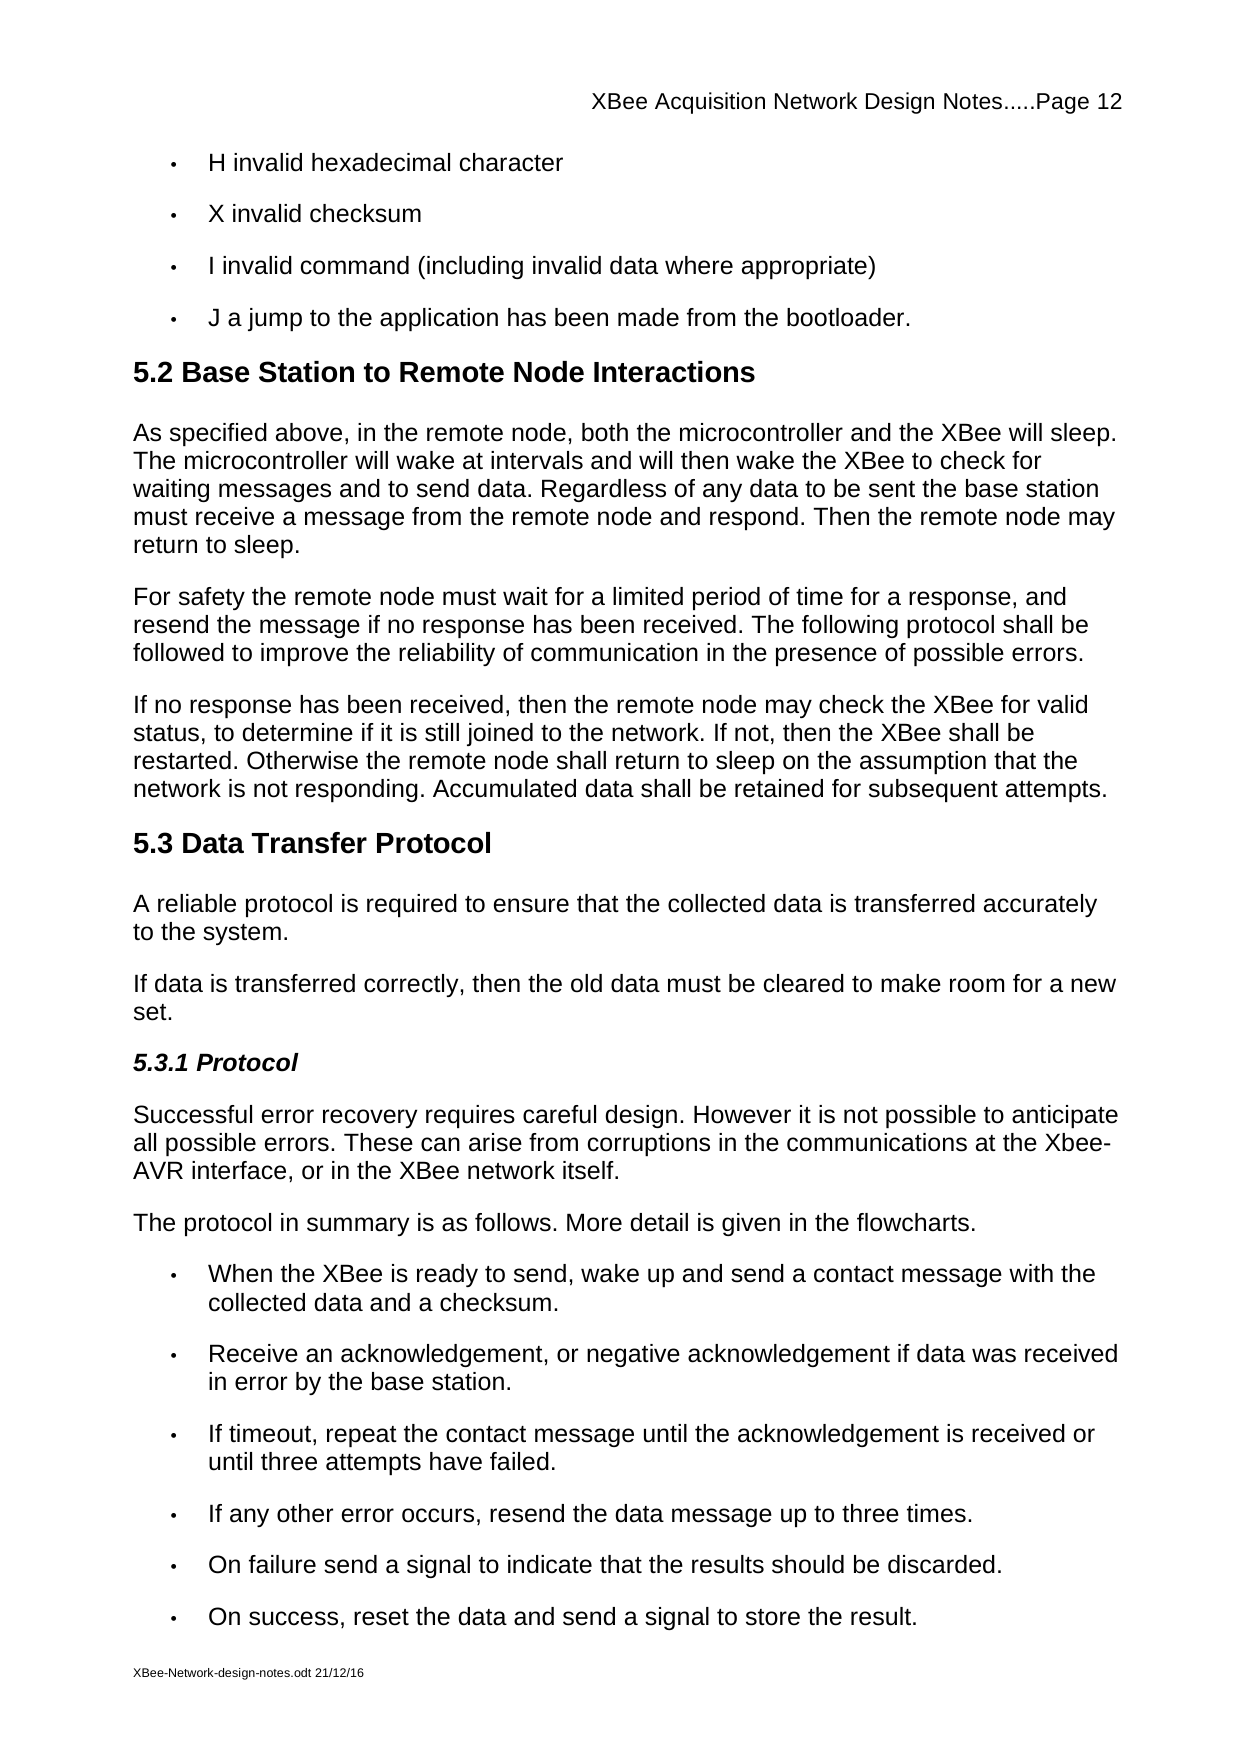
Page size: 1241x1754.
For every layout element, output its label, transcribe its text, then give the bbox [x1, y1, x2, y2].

list If any other error occurs, resend the data message up to three times. [170, 1499, 1123, 1527]
text If no response has been received, then the remote node may check the XBee for valid status, to determine if it is still joined to the network. If not, then the XBee shall be restarted. Otherwise the remote node shall return to sleep on the assumption that the network is not responding. Accumulated data shall be retained for subsequent attempts. [133, 691, 1123, 803]
subtitle Base Station to Remote Node Interactions [133, 356, 1123, 389]
subtitle Data Transfer Protocol [133, 827, 1123, 860]
list If timeout, repeat the contact message until the acknowledgement is received or until three attempts have failed. [170, 1420, 1123, 1476]
list J a jump to the application has been made from the bootloader. [170, 304, 1123, 332]
list I invalid command (including invalid data where appropriate) [170, 252, 1123, 280]
text Successful error recovery requires careful design. However it is not possible to anticipate all possible errors. These can arise from corruptions in the communications at the Xbee-AVR interface, or in the XBee network itself. [133, 1101, 1123, 1185]
text A reliable protocol is required to ensure that the collected data is transferred accurately to the system. [133, 890, 1123, 946]
text If data is transferred correctly, then the old data must be cleared to make room for a new set. [133, 970, 1123, 1026]
list When the XBee is ready to send, wake up and send a contact message with the collected data and a checksum. [170, 1260, 1123, 1316]
list H invalid hexadecimal character [170, 149, 1123, 177]
list X invalid checksum [170, 200, 1123, 228]
text The protocol in summary is as follows. More detail is given in the flowcharts. [133, 1209, 1123, 1237]
text For safety the remote node must wait for a limited period of time for a response, and resend the message if no response has been received. The following protocol shall be followed to improve the reliability of communication in the presence of possible errors. [133, 583, 1123, 667]
subtitle Protocol [133, 1049, 1123, 1077]
list On success, reset the data and send a signal to store the result. [170, 1603, 1123, 1631]
text As specified above, in the remote node, both the microcontroller and the XBee will sleep. The microcontroller will wake at intervals and will then wake the XBee to check for waiting messages and to send data. Regardless of any data to be sent the base station must receive a message from the remote node and respond. Then the remote node may return to sleep. [133, 419, 1123, 559]
list Receive an acknowledgement, or negative acknowledgement if data was received in error by the base station. [170, 1340, 1123, 1396]
list On failure send a signal to indicate that the results should be discarded. [170, 1551, 1123, 1579]
